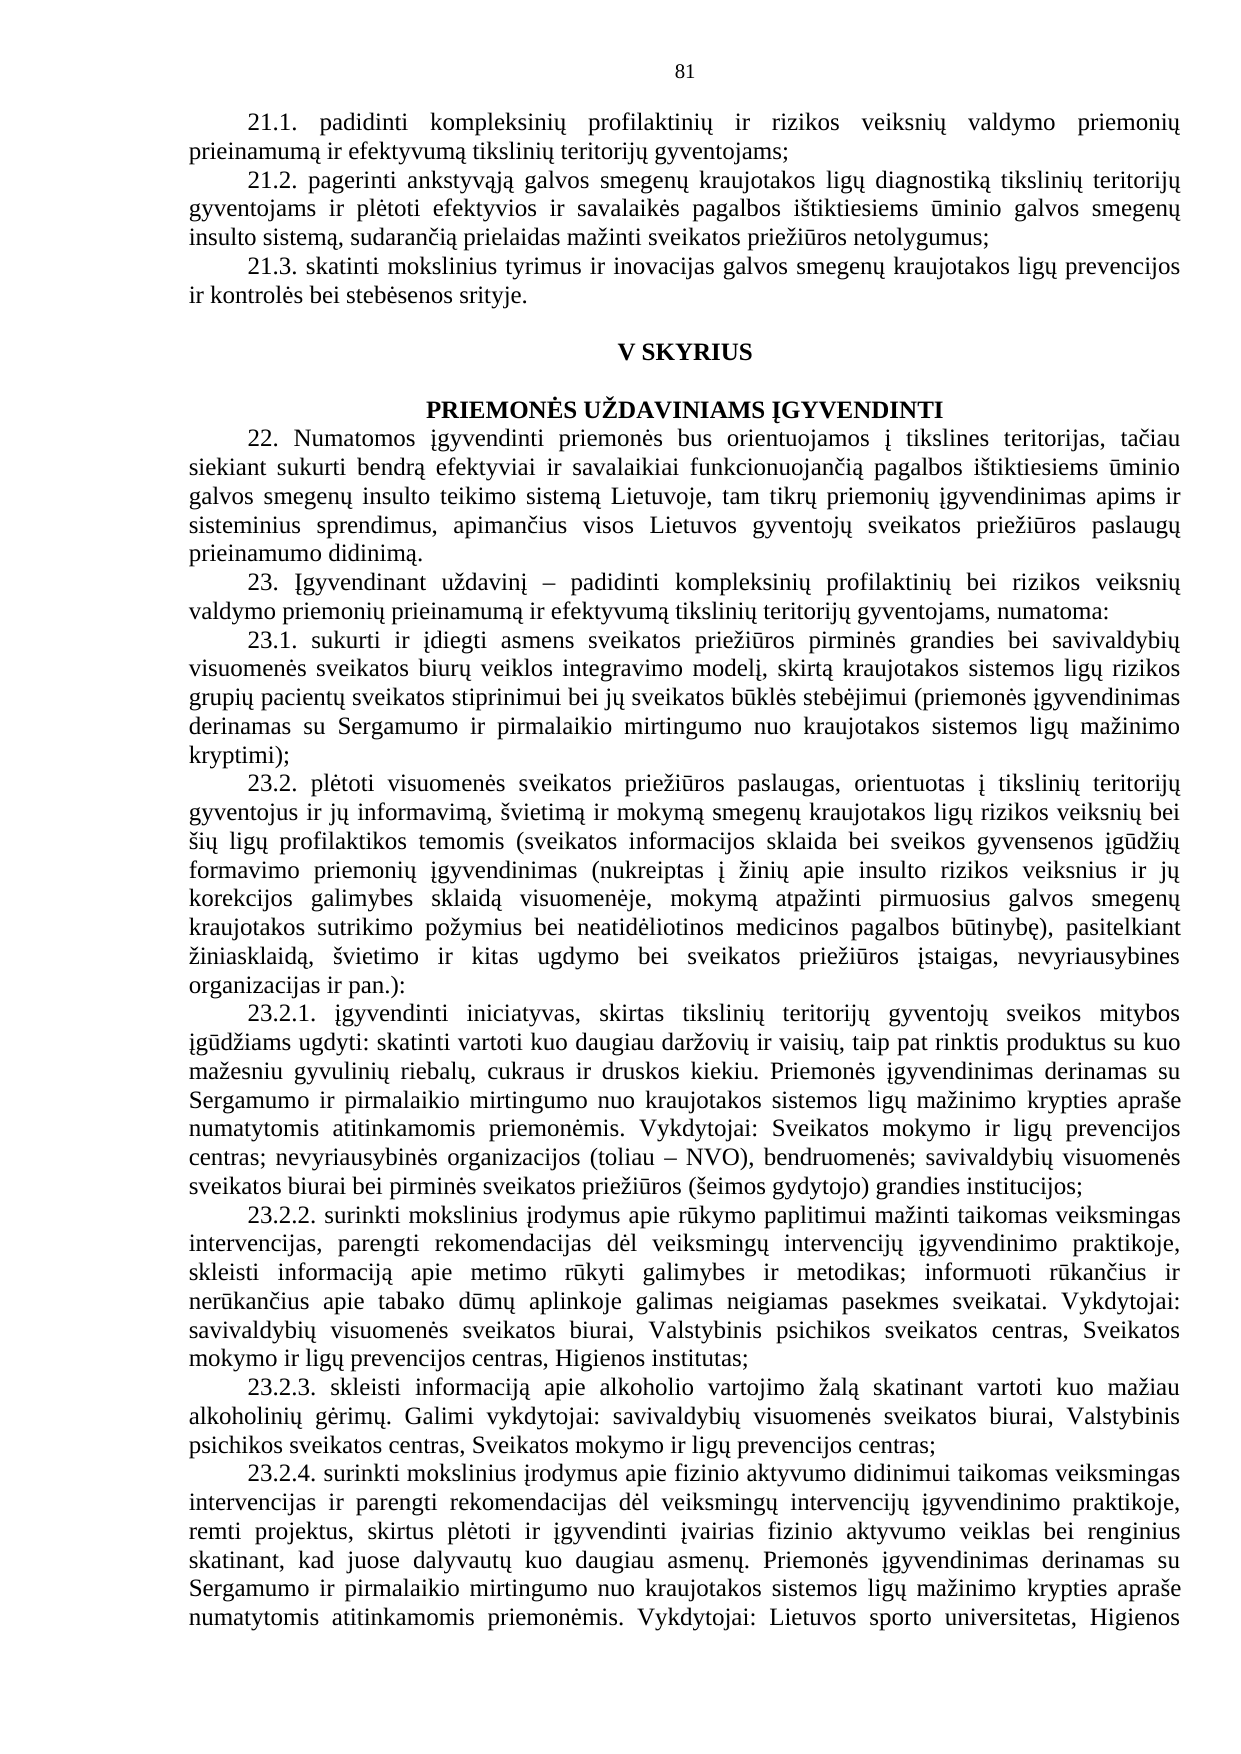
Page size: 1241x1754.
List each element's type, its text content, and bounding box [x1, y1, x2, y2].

text 21.1. padidinti kompleksinių profilaktinių ir rizikos veiksnių valdymo priemonių prieinamumą ir efektyvumą tikslinių teritorijų gyventojams; [188, 107, 1181, 165]
text 23.2. plėtoti visuomenės sveikatos priežiūros paslaugas, orientuotas į tikslinių teritorijų gyventojus ir jų informavimą, švietimą ir mokymą smegenų kraujotakos ligų rizikos veiksnių bei šių ligų profilaktikos temomis (sveikatos informacijos sklaida bei sveikos gyvensenos įgūdžių formavimo priemonių įgyvendinimas (nukreiptas į žinių apie insulto rizikos veiksnius ir jų korekcijos galimybes sklaidą visuomenėje, mokymą atpažinti pirmuosius galvos smegenų kraujotakos sutrikimo požymius bei neatidėliotinos medicinos pagalbos būtinybę), pasitelkiant žiniasklaidą, švietimo ir kitas ugdymo bei sveikatos priežiūros įstaigas, nevyriausybines organizacijas ir pan.): [188, 768, 1181, 998]
text V SKYRIUS [188, 337, 1181, 366]
text 21.3. skatinti mokslinius tyrimus ir inovacijas galvos smegenų kraujotakos ligų prevencijos ir kontrolės bei stebėsenos srityje. [188, 251, 1181, 308]
text 21.2. pagerinti ankstyvąją galvos smegenų kraujotakos ligų diagnostiką tikslinių teritorijų gyventojams ir plėtoti efektyvios ir savalaikės pagalbos ištiktiesiems ūminio galvos smegenų insulto sistemą, sudarančią prielaidas mažinti sveikatos priežiūros netolygumus; [188, 165, 1181, 251]
text 23.2.3. skleisti informaciją apie alkoholio vartojimo žalą skatinant vartoti kuo mažiau alkoholinių gėrimų. Galimi vykdytojai: savivaldybių visuomenės sveikatos biurai, Valstybinis psichikos sveikatos centras, Sveikatos mokymo ir ligų prevencijos centras; [188, 1372, 1181, 1458]
text 23.1. sukurti ir įdiegti asmens sveikatos priežiūros pirminės grandies bei savivaldybių visuomenės sveikatos biurų veiklos integravimo modelį, skirtą kraujotakos sistemos ligų rizikos grupių pacientų sveikatos stiprinimui bei jų sveikatos būklės stebėjimui (priemonės įgyvendinimas derinamas su Sergamumo ir pirmalaikio mirtingumo nuo kraujotakos sistemos ligų mažinimo kryptimi); [188, 625, 1181, 768]
text 23.2.2. surinkti mokslinius įrodymus apie rūkymo paplitimui mažinti taikomas veiksmingas intervencijas, parengti rekomendacijas dėl veiksmingų intervencijų įgyvendinimo praktikoje, skleisti informaciją apie metimo rūkyti galimybes ir metodikas; informuoti rūkančius ir nerūkančius apie tabako dūmų aplinkoje galimas neigiamas pasekmes sveikatai. Vykdytojai: savivaldybių visuomenės sveikatos biurai, Valstybinis psichikos sveikatos centras, Sveikatos mokymo ir ligų prevencijos centras, Higienos institutas; [188, 1200, 1181, 1372]
text 23.2.1. įgyvendinti iniciatyvas, skirtas tikslinių teritorijų gyventojų sveikos mitybos įgūdžiams ugdyti: skatinti vartoti kuo daugiau daržovių ir vaisių, taip pat rinktis produktus su kuo mažesniu gyvulinių riebalų, cukraus ir druskos kiekiu. Priemonės įgyvendinimas derinamas su Sergamumo ir pirmalaikio mirtingumo nuo kraujotakos sistemos ligų mažinimo krypties apraše numatytomis atitinkamomis priemonėmis. Vykdytojai: Sveikatos mokymo ir ligų prevencijos centras; nevyriausybinės organizacijos (toliau – NVO), bendruomenės; savivaldybių visuomenės sveikatos biurai bei pirminės sveikatos priežiūros (šeimos gydytojo) grandies institucijos; [188, 998, 1181, 1200]
text 22. Numatomos įgyvendinti priemonės bus orientuojamos į tikslines teritorijas, tačiau siekiant sukurti bendrą efektyviai ir savalaikiai funkcionuojančią pagalbos ištiktiesiems ūminio galvos smegenų insulto teikimo sistemą Lietuvoje, tam tikrų priemonių įgyvendinimas apims ir sisteminius sprendimus, apimančius visos Lietuvos gyventojų sveikatos priežiūros paslaugų prieinamumo didinimą. [188, 423, 1181, 567]
text PRIEMONĖS UŽDAVINIAMS ĮGYVENDINTI [188, 395, 1181, 423]
text 23. Įgyvendinant uždavinį – padidinti kompleksinių profilaktinių bei rizikos veiksnių valdymo priemonių prieinamumą ir efektyvumą tikslinių teritorijų gyventojams, numatoma: [188, 567, 1181, 625]
text 23.2.4. surinkti mokslinius įrodymus apie fizinio aktyvumo didinimui taikomas veiksmingas intervencijas ir parengti rekomendacijas dėl veiksmingų intervencijų įgyvendinimo praktikoje, remti projektus, skirtus plėtoti ir įgyvendinti įvairias fizinio aktyvumo veiklas bei renginius skatinant, kad juose dalyvautų kuo daugiau asmenų. Priemonės įgyvendinimas derinamas su Sergamumo ir pirmalaikio mirtingumo nuo kraujotakos sistemos ligų mažinimo krypties apraše numatytomis atitinkamomis priemonėmis. Vykdytojai: Lietuvos sporto universitetas, Higienos [188, 1458, 1181, 1631]
